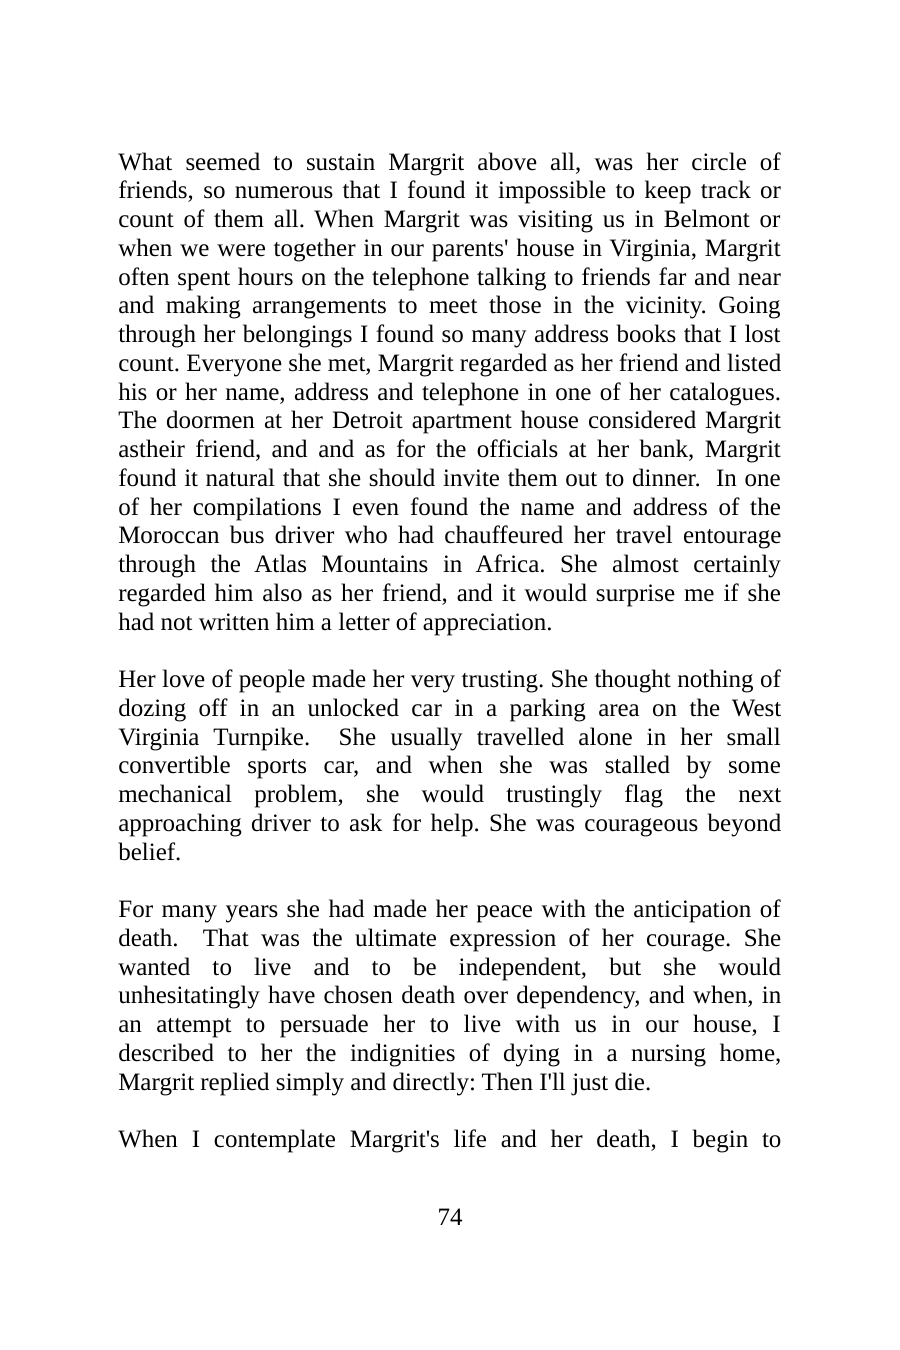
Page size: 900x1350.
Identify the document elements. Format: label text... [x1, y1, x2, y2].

text When I contemplate Margrit's life and her death, I begin to [118, 1124, 782, 1153]
text For many years she had made her peace with the anticipation of death. That was the ultimate expression of her courage. She wanted to live and to be independent, but she would unhesitatingly have chosen death over dependency, and when, in an attempt to persuade her to live with us in our house, I described to her the indignities of dying in a nursing home, Margrit replied simply and directly: Then I'll just die. [118, 894, 782, 1096]
text What seemed to sustain Margrit above all, was her circle of friends, so numerous that I found it impossible to keep track or count of them all. When Margrit was visiting us in Belmont or when we were together in our parents' house in Virginia, Margrit often spent hours on the telephone talking to friends far and near and making arrangements to meet those in the vicinity. Going through her belongings I found so many address books that I lost count. Everyone she met, Margrit regarded as her friend and listed his or her name, address and telephone in one of her catalogues. The doormen at her Detroit apartment house considered Margrit astheir friend, and and as for the officials at her bank, Margrit found it natural that she should invite them out to dinner. In one of her compilations I even found the name and address of the Moroccan bus driver who had chauffeured her travel entourage through the Atlas Mountains in Africa. She almost certainly regarded him also as her friend, and it would surprise me if she had not written him a letter of appreciation. [118, 147, 782, 636]
text Her love of people made her very trusting. She thought nothing of dozing off in an unlocked car in a parking area on the West Virginia Turnpike. She usually travelled alone in her small convertible sports car, and when she was stalled by some mechanical problem, she would trustingly flag the next approaching driver to ask for help. She was courageous beyond belief. [118, 664, 782, 866]
